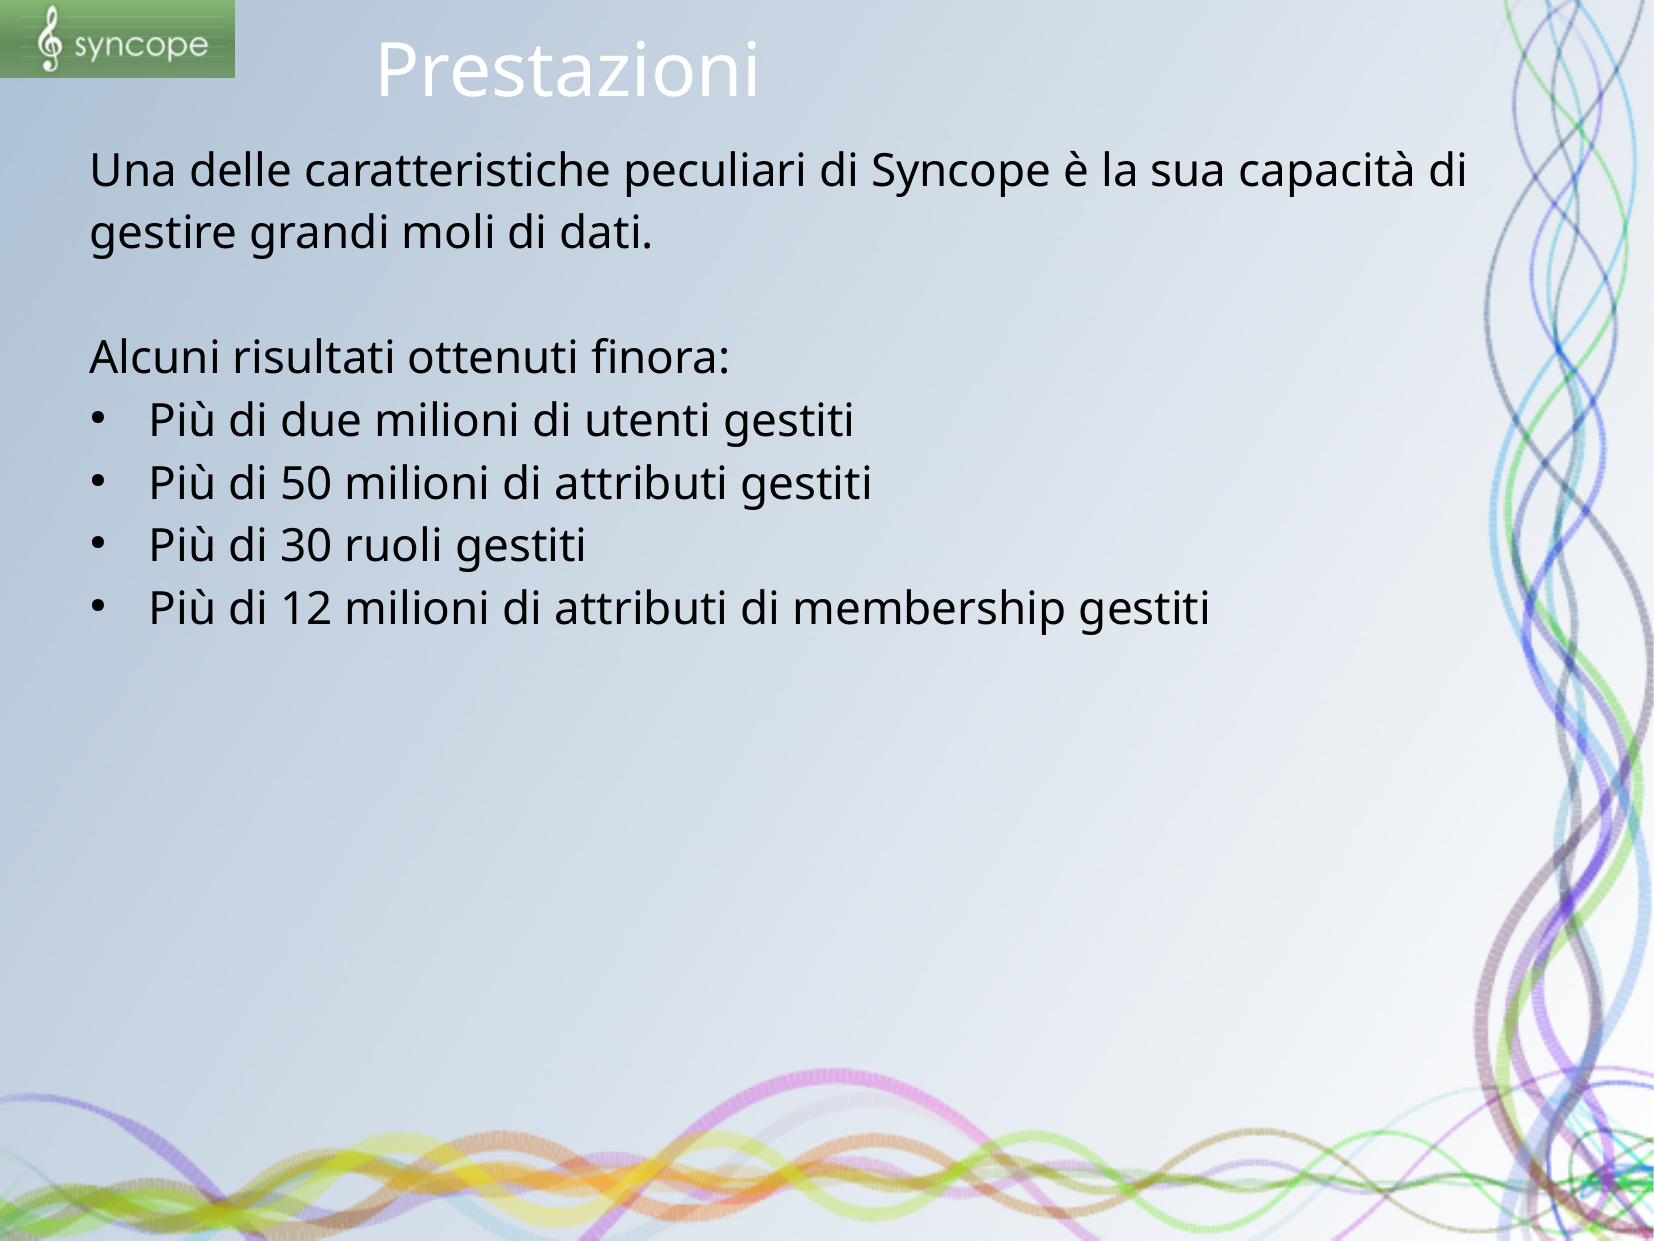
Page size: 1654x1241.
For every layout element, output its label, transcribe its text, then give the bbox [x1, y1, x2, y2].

text_box Una delle caratteristiche peculiari di Syncope è la sua capacità di gestire grandi moli di dati. Alcuni risultati ottenuti finora: Più di due milioni di utenti gestiti Più di 50 milioni di attributi gestiti Più di 30 ruoli gestiti Più di 12 milioni di attributi di membership gestiti [75, 129, 1486, 850]
picture [0, 0, 1654, 1241]
text_box Prestazioni [359, 9, 1351, 129]
